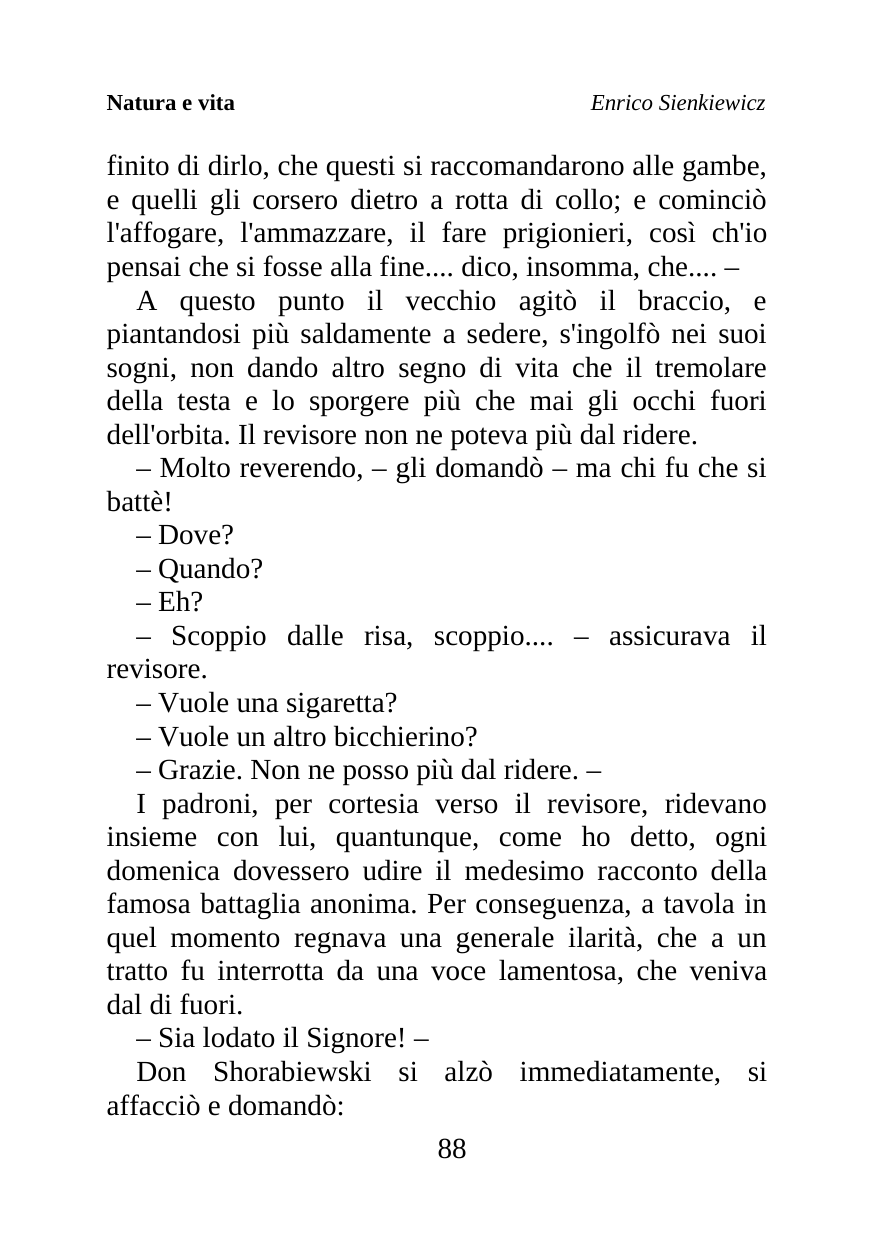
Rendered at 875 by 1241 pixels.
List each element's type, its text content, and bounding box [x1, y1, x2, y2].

text – Eh? [106, 584, 768, 618]
text – Scoppio dalle risa, scoppio.... – assicurava il revisore. [106, 618, 768, 685]
text Don Shorabiewski si alzò immediatamente, si affacciò e domandò: [106, 1054, 768, 1121]
text – Quando? [106, 551, 768, 584]
text – Vuole un altro bicchierino? [106, 719, 768, 752]
text finito di dirlo, che questi si raccomandarono alle gambe, e quelli gli corsero dietro a rotta di collo; e cominciò l'affogare, l'ammazzare, il fare prigionieri, così ch'io pensai che si fosse alla fine.... dico, insomma, che.... – [106, 148, 768, 283]
text – Vuole una sigaretta? [106, 685, 768, 719]
text – Grazie. Non ne posso più dal ridere. – [106, 752, 768, 786]
text A questo punto il vecchio agitò il braccio, e piantandosi più saldamente a sedere, s'ingolfò nei suoi sogni, non dando altro segno di vita che il tremolare della testa e lo sporgere più che mai gli occhi fuori dell'orbita. Il revisore non ne poteva più dal ridere. [106, 283, 768, 450]
text – Molto reverendo, – gli domandò – ma chi fu che si battè! [106, 450, 768, 517]
text – Sia lodato il Signore! – [106, 1021, 768, 1054]
text – Dove? [106, 517, 768, 551]
text I padroni, per cortesia verso il revisore, ridevano insieme con lui, quantunque, come ho detto, ogni domenica dovessero udire il medesimo racconto della famosa battaglia anonima. Per conseguenza, a tavola in quel momento regnava una generale ilarità, che a un tratto fu interrotta da una voce lamentosa, che veniva dal di fuori. [106, 786, 768, 1021]
